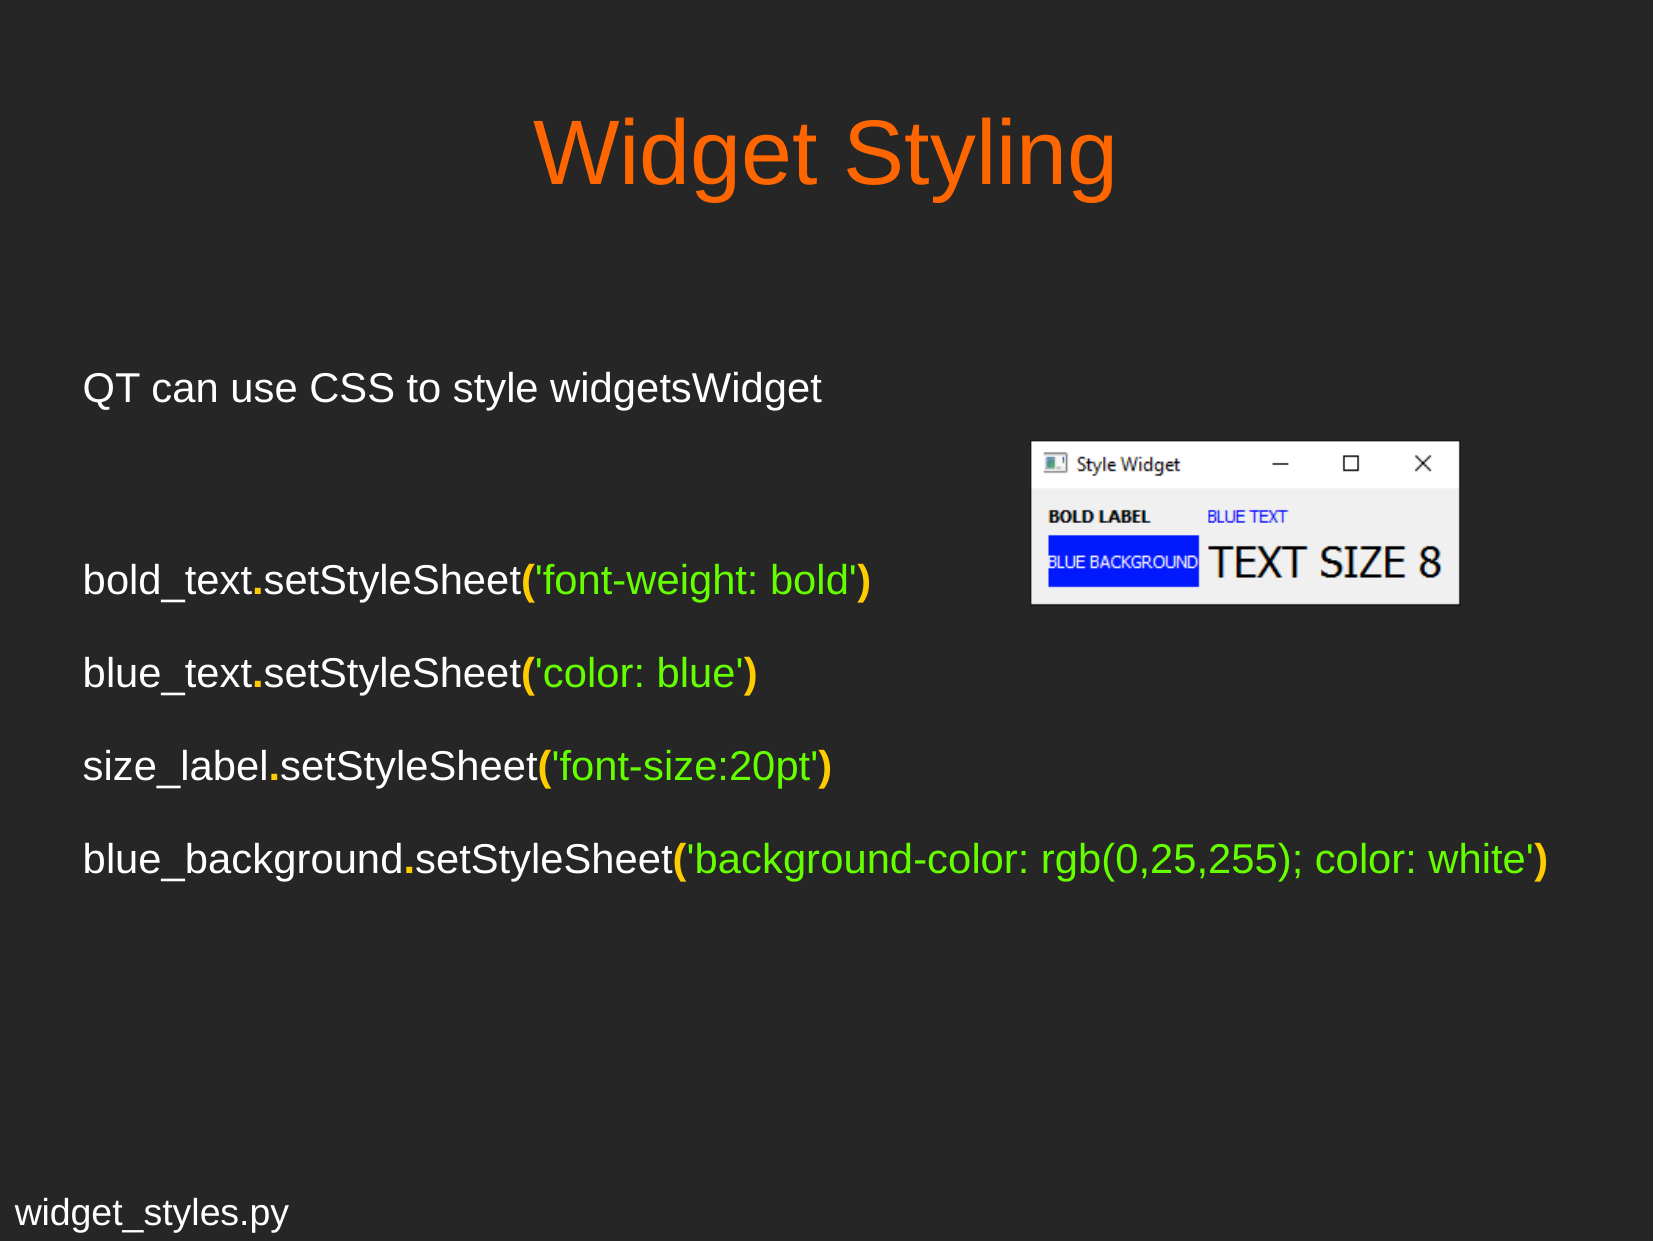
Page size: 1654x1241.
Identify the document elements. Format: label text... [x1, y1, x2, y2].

text_box Widget Styling [82, 97, 1571, 209]
text_box widget_styles.py [0, 1183, 567, 1241]
text_box QT can use CSS to style widgetsWidget bold_text.setStyleSheet('font-weight: bold') blue_text.setStyleSheet('color: blue') size_label.setStyleSheet('font-size:20pt') blue_background.setStyleSheet('background-color: rgb(0,25,255); color: white') [82, 365, 1550, 1010]
picture [1030, 440, 1461, 606]
